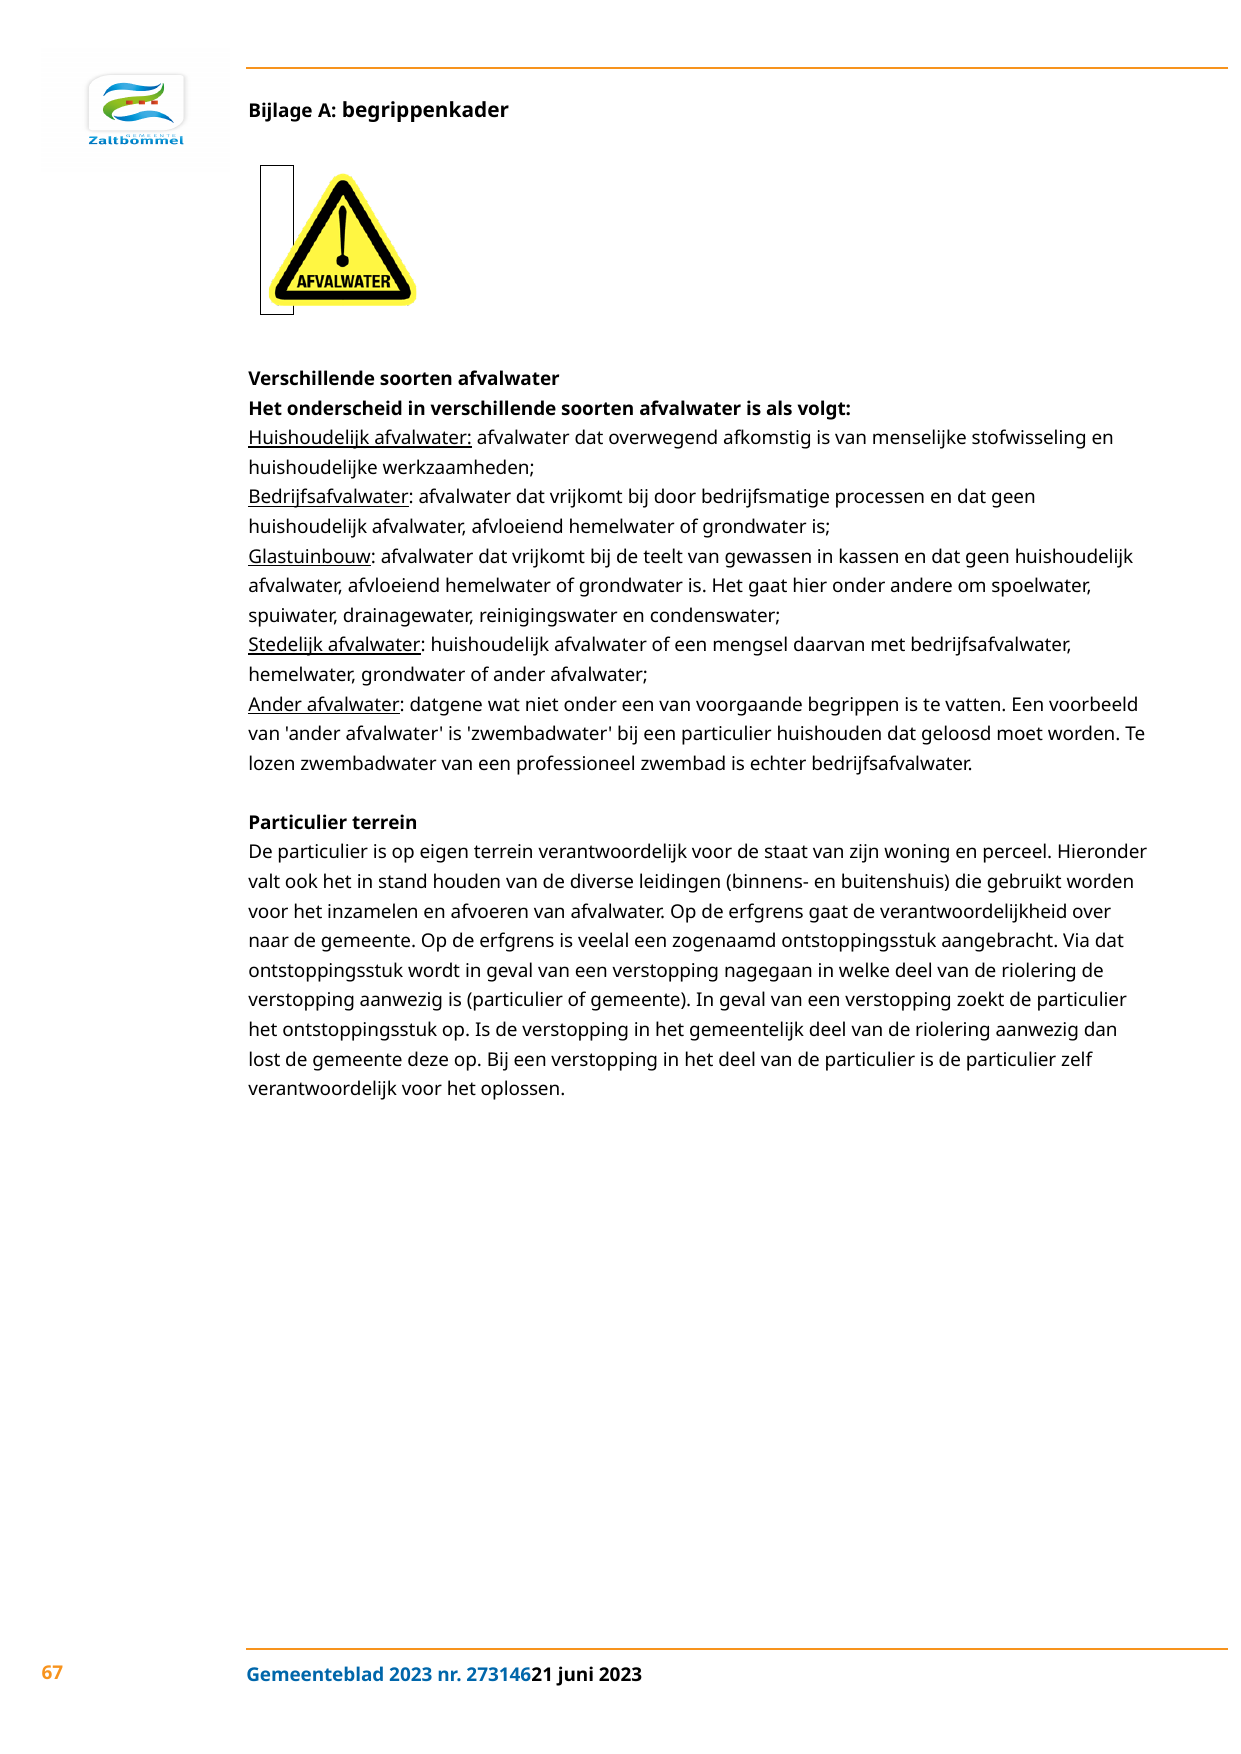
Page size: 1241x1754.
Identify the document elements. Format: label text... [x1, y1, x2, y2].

text Stedelijk afvalwater: huishoudelijk afvalwater of een mengsel daarvan met bedrijfsafvalwater, hemelwater, grondwater of ander afvalwater; [248, 632, 1152, 687]
text Bedrijfsafvalwater: afvalwater dat vrijkomt bij door bedrijfsmatige processen en dat geen huishoudelijk afvalwater, afvloeiend hemelwater of grondwater is; [248, 484, 1152, 539]
text Ander afvalwater: datgene wat niet onder een van voorgaande begrippen is te vatten. Een voorbeeld van 'ander afvalwater' is 'zwembadwater' bij een particulier huishouden dat geloosd moet worden. Te lozen zwembadwater van een professioneel zwembad is echter bedrijfsafvalwater. [248, 691, 1152, 776]
picture [41, 47, 231, 172]
text De particulier is op eigen terrein verantwoordelijk voor de staat van zijn woning en perceel. Hieronder valt ook het in stand houden van de diverse leidingen (binnens- en buitenshuis) die gebruikt worden voor het inzamelen en afvoeren van afvalwater. Op de erfgrens gaat de verantwoordelijkheid over naar de gemeente. Op de erfgrens is veelal een zogenaamd ontstoppingsstuk aangebracht. Via dat ontstoppingsstuk wordt in geval van een verstopping nagegaan in welke deel van de riolering de verstopping aanwezig is (particulier of gemeente). In geval van een verstopping zoekt de particulier het ontstoppingsstuk op. Is de verstopping in het gemeentelijk deel van de riolering aanwezig dan lost de gemeente deze op. Bij een verstopping in het deel van de particulier is de particulier zelf verantwoordelijk voor het oplossen. [248, 839, 1152, 1101]
text Het onderscheid in verschillende soorten afvalwater is als volgt: [248, 395, 1152, 421]
text Verschillende soorten afvalwater [248, 365, 1152, 391]
text Glastuinbouw: afvalwater dat vrijkomt bij de teelt van gewassen in kassen en dat geen huishoudelijk afvalwater, afvloeiend hemelwater of grondwater is. Het gaat hier onder andere om spoelwater, spuiwater, drainagewater, reinigingswater en condenswater; [248, 543, 1152, 628]
picture [268, 173, 417, 306]
text Particulier terrein [248, 809, 1152, 835]
text Bijlage A: begrippenkader [248, 95, 1152, 123]
text Huishoudelijk afvalwater: afvalwater dat overwegend afkomstig is van menselijke stofwisseling en huishoudelijke werkzaamheden; [248, 424, 1152, 480]
